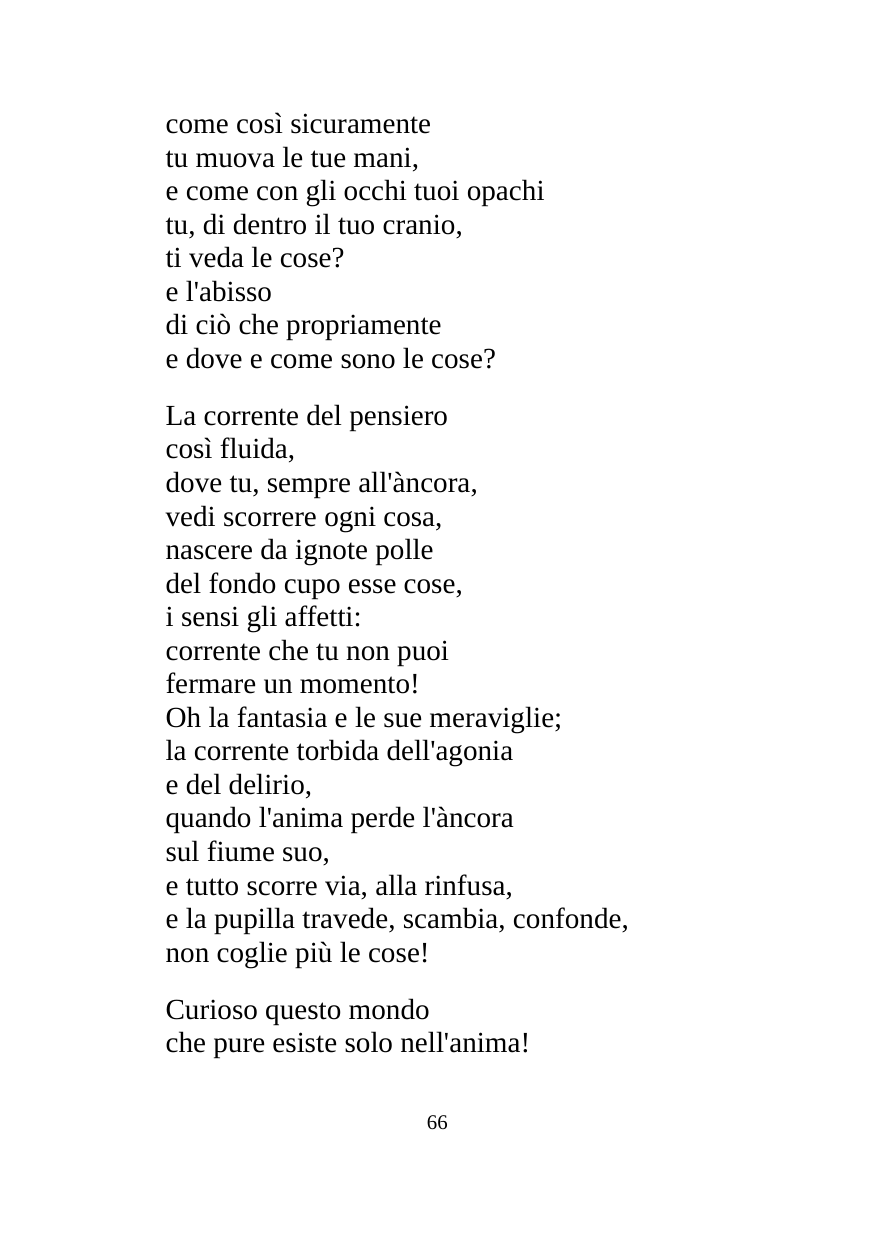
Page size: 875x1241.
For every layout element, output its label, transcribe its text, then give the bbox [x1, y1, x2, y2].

text La corrente del pensiero così fluida, dove tu, sempre all'àncora, vedi scorrere ogni cosa, nascere da ignote polle del fondo cupo esse cose, i sensi gli affetti: corrente che tu non puoi fermare un momento! Oh la fantasia e le sue meraviglie; la corrente torbida dell'agonia e del delirio, quando l'anima perde l'àncora sul fiume suo, e tutto scorre via, alla rinfusa, e la pupilla travede, scambia, confonde, non coglie più le cose! [165, 398, 768, 968]
text come così sicuramente tu muova le tue mani, e come con gli occhi tuoi opachi tu, di dentro il tuo cranio, ti veda le cose? e l'abisso di ciò che propriamente e dove e come sono le cose? [165, 106, 768, 374]
text Curioso questo mondo che pure esiste solo nell'anima! [165, 992, 768, 1059]
